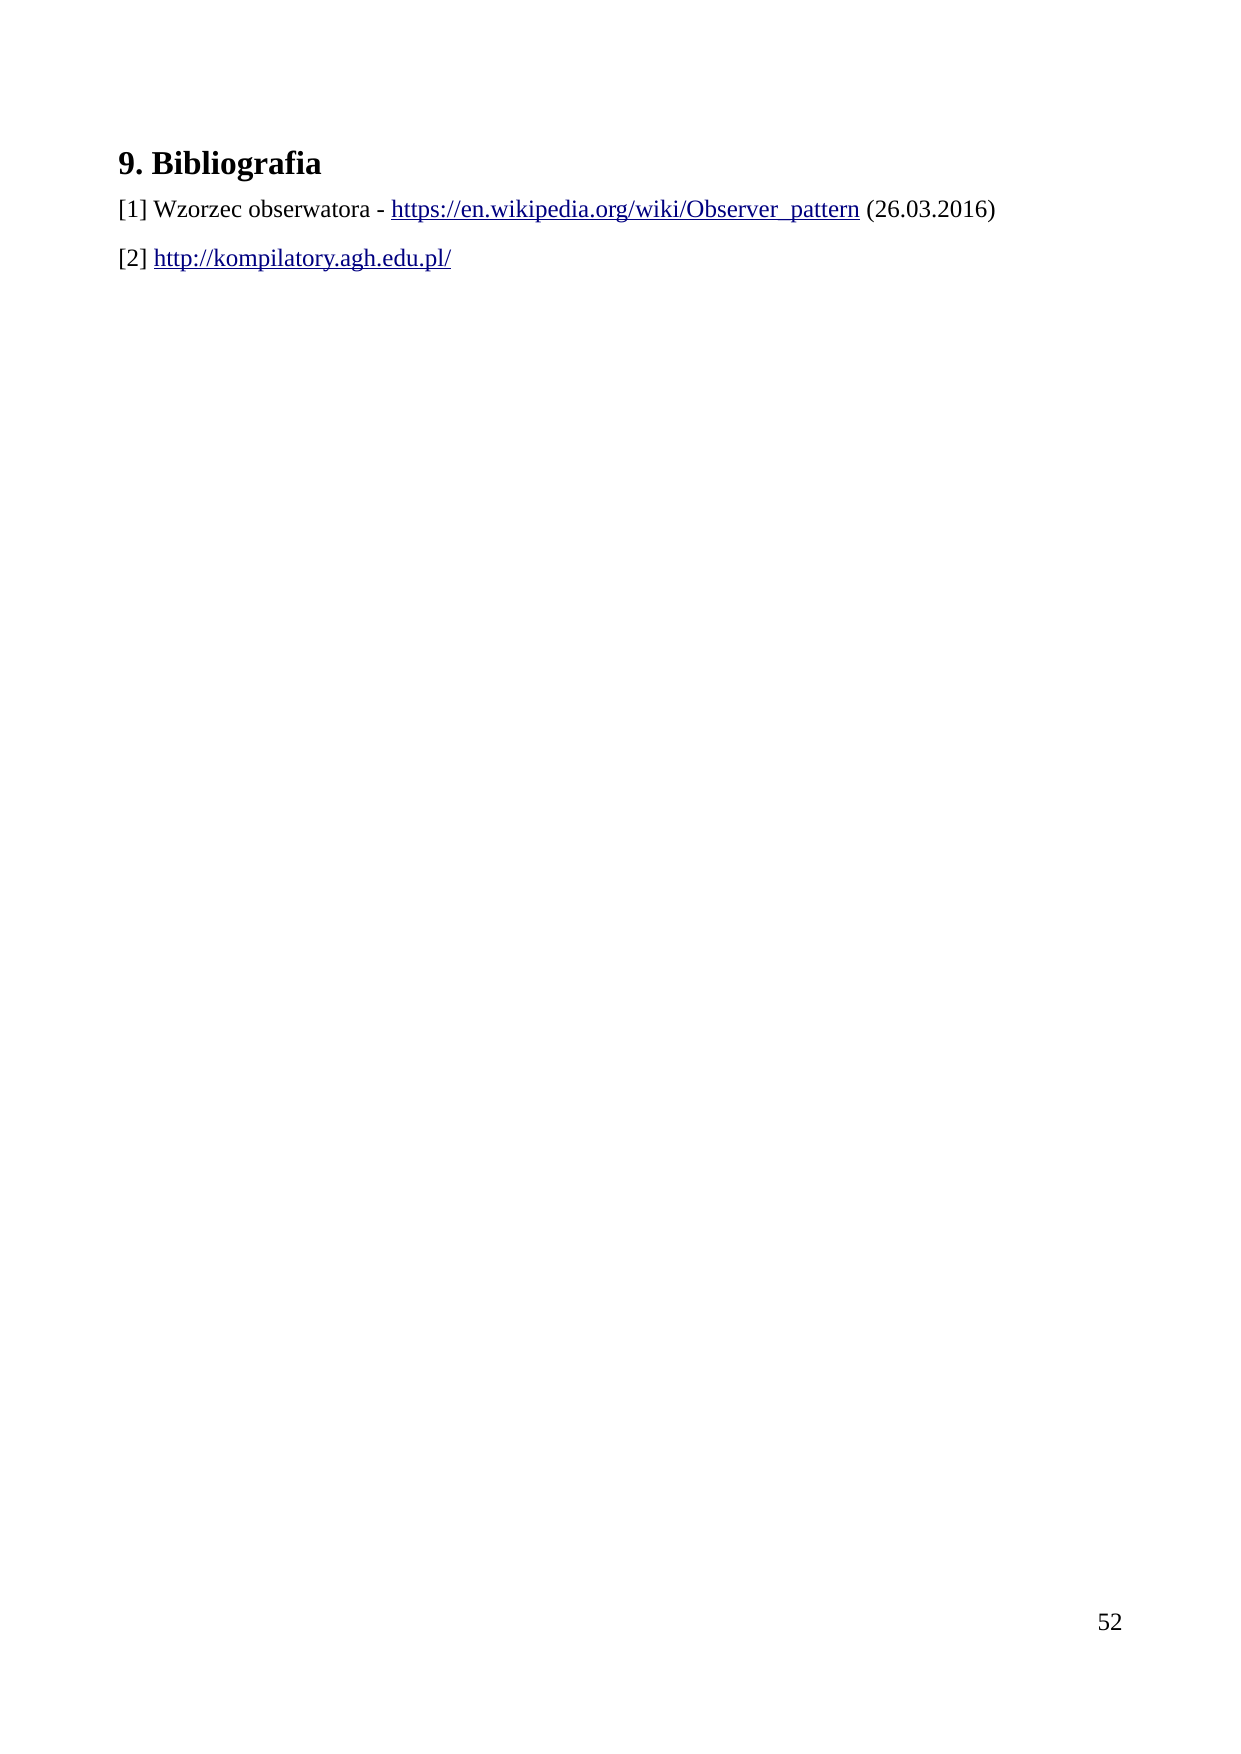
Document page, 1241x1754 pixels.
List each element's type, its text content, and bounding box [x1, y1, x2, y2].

text [2] http://kompilatory.agh.edu.pl/ [118, 243, 1122, 272]
text [1] Wzorzec obserwatora - https://en.wikipedia.org/wiki/Observer_pattern (26.03.2016) [118, 194, 1122, 223]
subtitle 9. Bibliografia [118, 143, 1122, 181]
